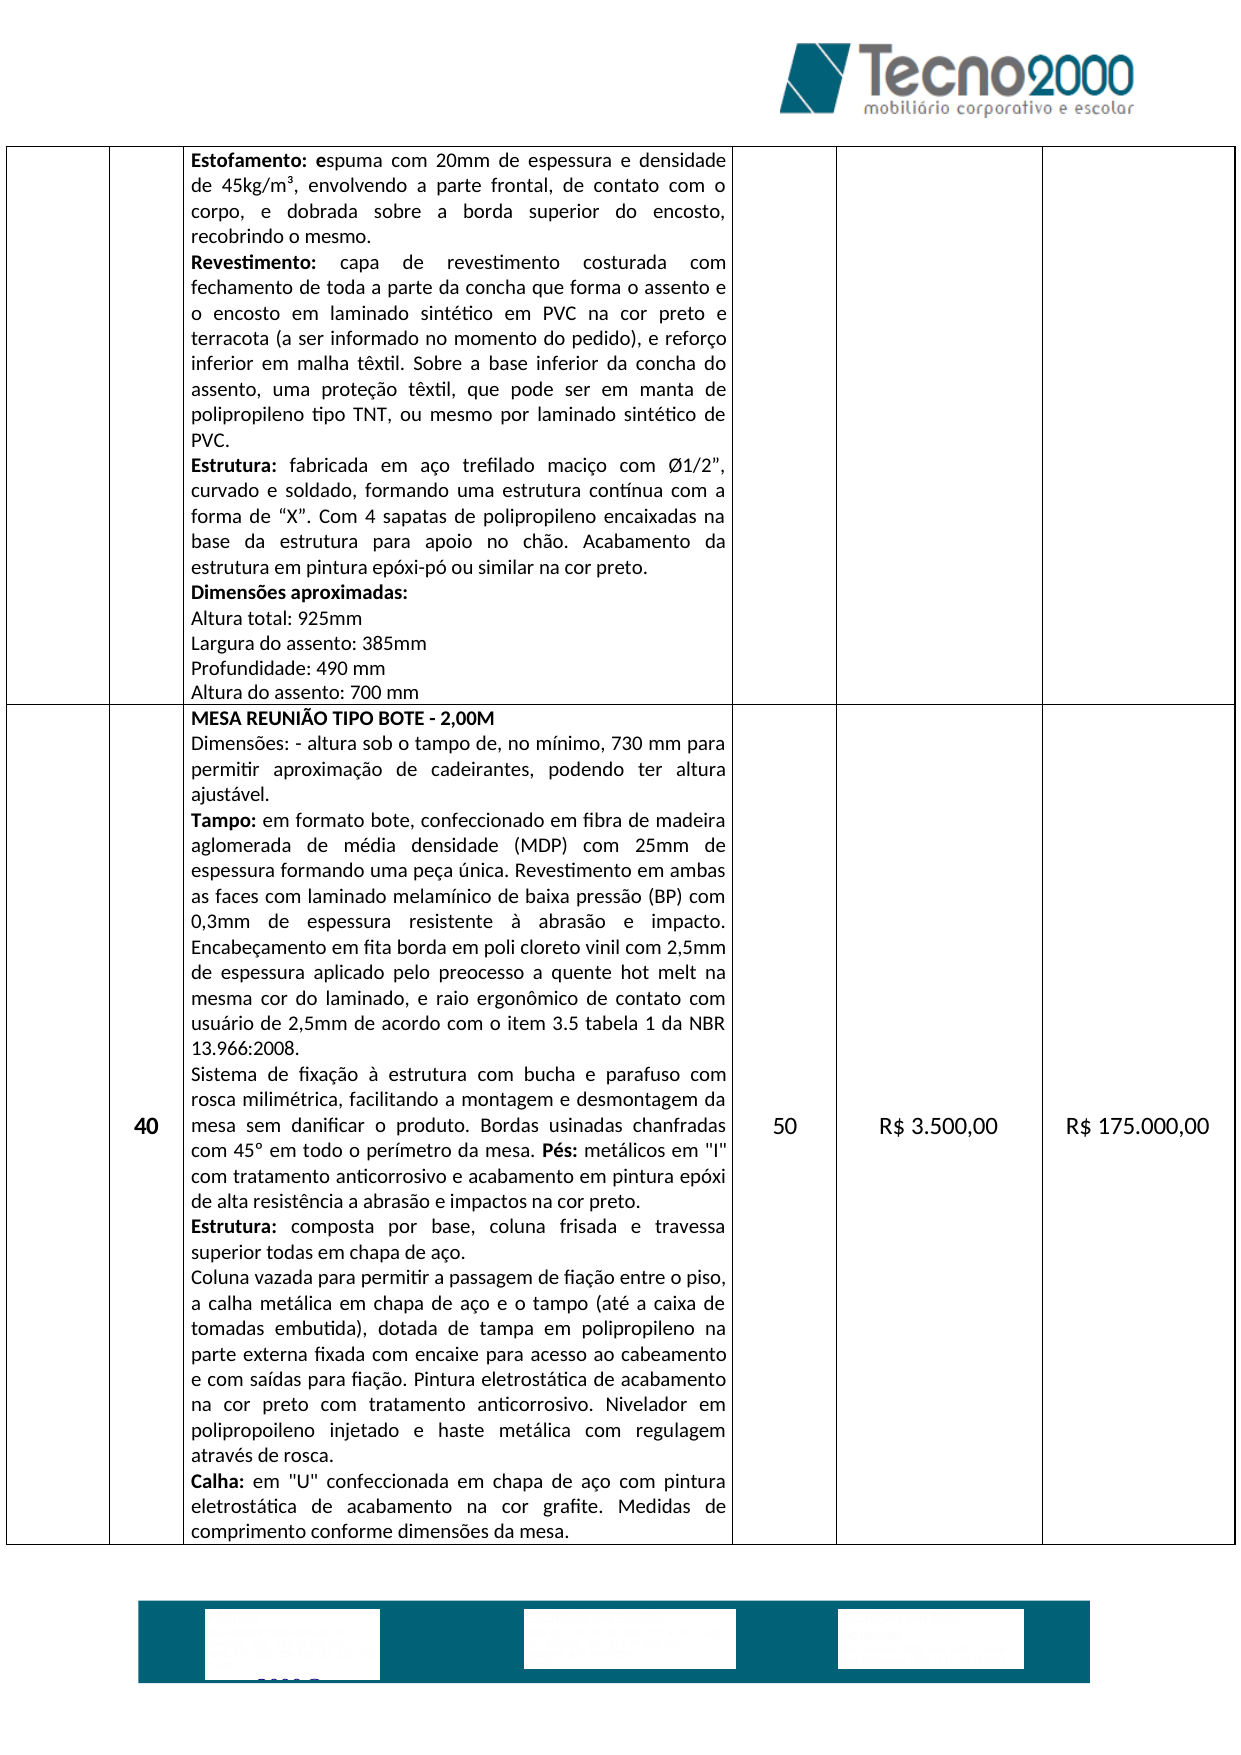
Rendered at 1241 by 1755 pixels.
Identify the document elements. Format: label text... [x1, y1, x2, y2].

table_header [110, 147, 183, 704]
table_cell 40 [110, 705, 183, 1544]
table_cell MESA REUNIÃO TIPO BOTE - 2,00M Dimensões: - altura sob o tampo de, no mínimo, 730 mm para permitir aproximação de cadeirantes, podendo ter altura ajustável. Tampo: em formato bote, confeccionado em fibra de madeira aglomerada de média densidade (MDP) com 25mm de espessura formando uma peça única. Revestimento em ambas as faces com laminado melamínico de baixa pressão (BP) com 0,3mm de espessura resistente à abrasão e impacto. Encabeçamento em fita borda em poli cloreto vinil com 2,5mm de espessura aplicado pelo preocesso a quente hot melt na mesma cor do laminado, e raio ergonômico de contato com usuário de 2,5mm de acordo com o item 3.5 tabela 1 da NBR 13.966:2008. Sistema de fixação à estrutura com bucha e parafuso com rosca milimétrica, facilitando a montagem e desmontagem da mesa sem danificar o produto. Bordas usinadas chanfradas com 45º em todo o perímetro da mesa. Pés: metálicos em "I" com tratamento anticorrosivo e acabamento em pintura epóxi de alta resistência a abrasão e impactos na cor preto. Estrutura: composta por base, coluna frisada e travessa superior todas em chapa de aço. Coluna vazada para permitir a passagem de fiação entre o piso, a calha metálica em chapa de aço e o tampo (até a caixa de tomadas embutida), dotada de tampa em polipropileno na parte externa fixada com encaixe para acesso ao cabeamento e com saídas para fiação. Pintura eletrostática de acabamento na cor preto com tratamento anticorrosivo. Nivelador em polipropoileno injetado e haste metálica com regulagem através de rosca. Calha: em "U" confeccionada em chapa de aço com pintura eletrostática de acabamento na cor grafite. Medidas de comprimento conforme dimensões da mesa. [184, 705, 732, 1544]
table_cell 50 [733, 705, 836, 1544]
table_cell R$ 175.000,00 [1043, 705, 1234, 1544]
table_header [733, 147, 836, 704]
table_cell [7, 705, 109, 1544]
table_header [837, 147, 1042, 704]
table_cell R$ 3.500,00 [837, 705, 1042, 1544]
table_header Estofamento: espuma com 20mm de espessura e densidade de 45kg/m³, envolvendo a parte frontal, de contato com o corpo, e dobrada sobre a borda superior do encosto, recobrindo o mesmo. Revestimento: capa de revestimento costurada com fechamento de toda a parte da concha que forma o assento e o encosto em laminado sintético em PVC na cor preto e terracota (a ser informado no momento do pedido), e reforço inferior em malha têxtil. Sobre a base inferior da concha do assento, uma proteção têxtil, que pode ser em manta de polipropileno tipo TNT, ou mesmo por laminado sintético de PVC. Estrutura: fabricada em aço trefilado maciço com Ø1/2”, curvado e soldado, formando uma estrutura contínua com a forma de “X”. Com 4 sapatas de polipropileno encaixadas na base da estrutura para apoio no chão. Acabamento da estrutura em pintura epóxi-pó ou similar na cor preto. Dimensões aproximadas: Altura total: 925mm Largura do assento: 385mm Profundidade: 490 mm Altura do assento: 700 mm [184, 147, 732, 704]
table_header [1043, 147, 1234, 704]
table_header [7, 147, 109, 704]
